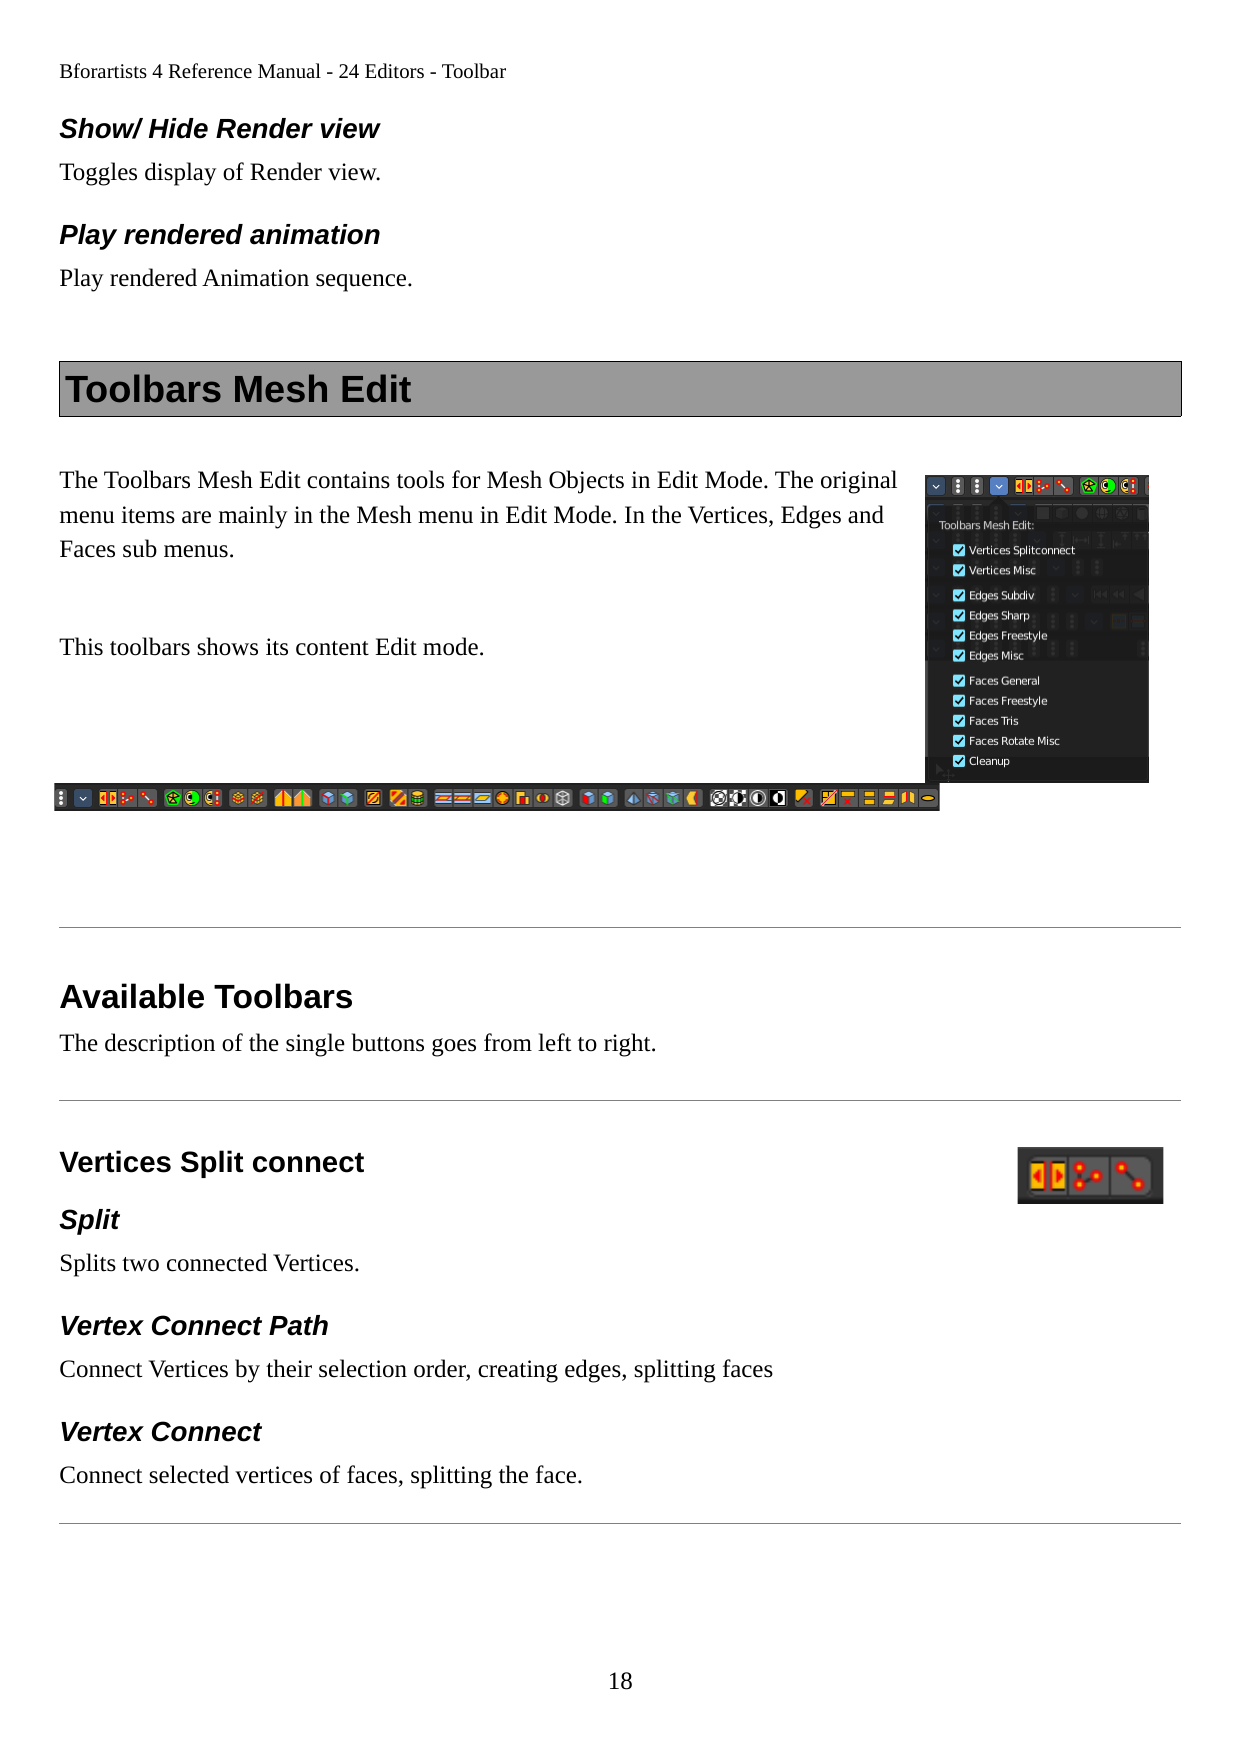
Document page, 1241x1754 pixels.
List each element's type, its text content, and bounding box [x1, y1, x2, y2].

text [1149, 632, 1181, 661]
text The Toolbars Mesh Edit contains tools for Mesh Objects in Edit Mode. The original menu items are mainly in the Mesh menu in Edit Mode. In the Vertices, Edges and Faces sub menus. [59, 465, 1181, 563]
subtitle Vertex Connect [59, 1415, 1181, 1447]
subtitle Play rendered animation [59, 218, 1181, 250]
text Splits two connected Vertices. [59, 1248, 1181, 1277]
subtitle Vertex Connect Path [59, 1309, 1181, 1341]
text The description of the single buttons goes from left to right. [59, 1028, 1181, 1057]
text Connect Vertices by their selection order, creating edges, splitting faces [59, 1354, 1181, 1382]
text Toggles display of Render view. [59, 157, 1181, 186]
subtitle Split [59, 1203, 1181, 1235]
subtitle Vertices Split connect [59, 1145, 1181, 1178]
picture [54, 475, 1149, 811]
subtitle Available Toolbars [59, 977, 1181, 1016]
table_header Toolbars Mesh Edit [60, 362, 1181, 416]
text Play rendered Animation sequence. [59, 263, 1181, 292]
subtitle Show/ Hide Render view [59, 113, 1181, 144]
picture [1017, 1147, 1164, 1204]
text Connect selected vertices of faces, splitting the face. [59, 1460, 1181, 1488]
text This toolbars shows its content Edit mode. [59, 632, 925, 661]
